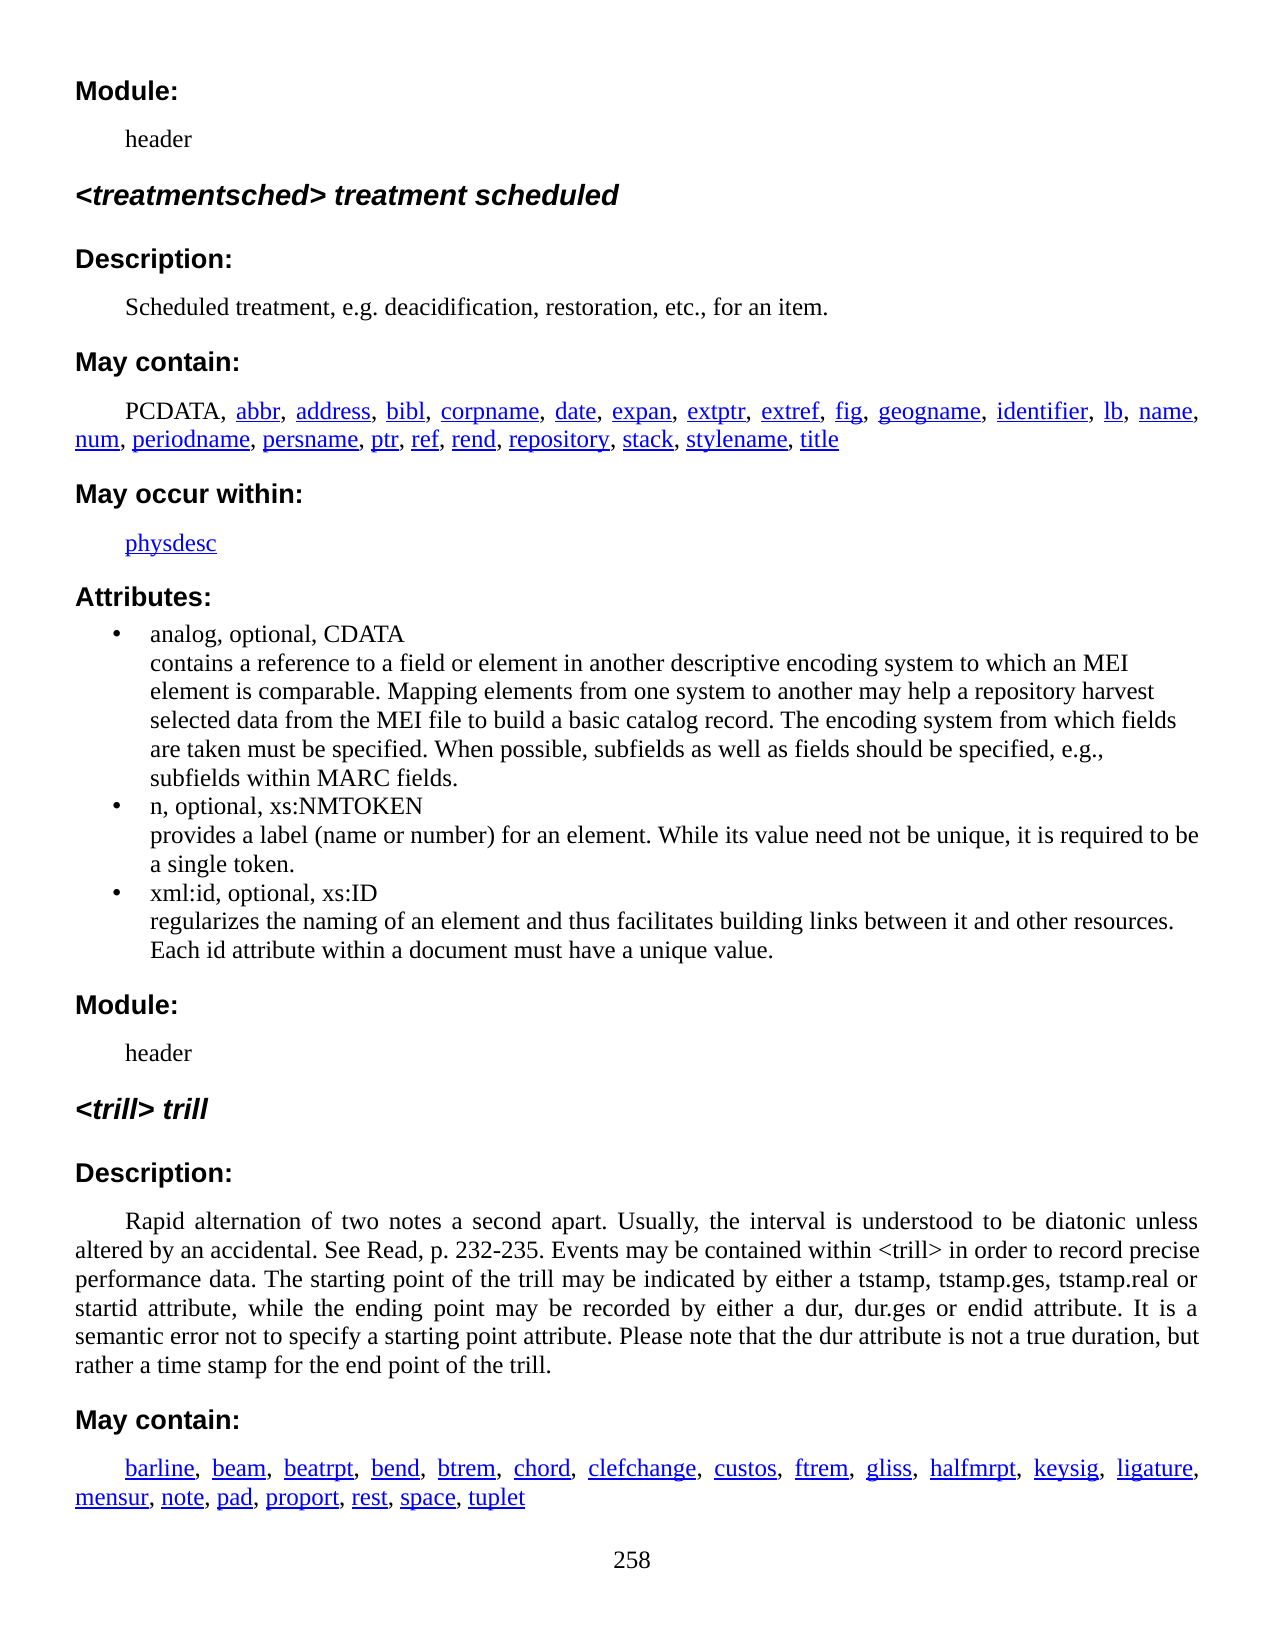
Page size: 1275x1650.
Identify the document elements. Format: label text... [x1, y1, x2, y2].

subtitle Module: [75, 75, 1200, 106]
subtitle <treatmentsched> treatment scheduled [75, 178, 1200, 212]
list xml:id, optional, xs:ID regularizes the naming of an element and thus facilitates building links between it and other resources. Each id attribute within a document must have a unique value. [112, 878, 1200, 964]
subtitle Description: [75, 243, 1200, 274]
list analog, optional, CDATA contains a reference to a field or element in another descriptive encoding system to which an MEI element is comparable. Mapping elements from one system to another may help a repository harvest selected data from the MEI file to build a basic catalog record. The encoding system from which fields are taken must be specified. When possible, subfields as well as fields should be specified, e.g., subfields within MARC fields. [112, 619, 1200, 791]
subtitle May contain: [75, 346, 1200, 377]
text Rapid alternation of two notes a second apart. Usually, the interval is understood to be diatonic unless altered by an accidental. See Read, p. 232-235. Events may be contained within <trill> in order to record precise performance data. The starting point of the trill may be indicated by either a tstamp, tstamp.ges, tstamp.real or startid attribute, while the ending point may be recorded by either a dur, dur.ges or endid attribute. It is a semantic error not to specify a starting point attribute. Please note that the dur attribute is not a true duration, but rather a time stamp for the end point of the trill. [75, 1206, 1200, 1379]
text physdesc [75, 528, 1200, 556]
subtitle May contain: [75, 1404, 1200, 1435]
text Scheduled treatment, e.g. deacidification, restoration, etc., for an item. [75, 292, 1200, 321]
subtitle Module: [75, 989, 1200, 1020]
subtitle Attributes: [75, 581, 1200, 613]
subtitle Description: [75, 1157, 1200, 1188]
text barline, beam, beatrpt, bend, btrem, chord, clefchange, custos, ftrem, gliss, halfmrpt, keysig, ligature, mensur, note, pad, proport, rest, space, tuplet [75, 1453, 1200, 1511]
subtitle <trill> trill [75, 1092, 1200, 1126]
text header [75, 124, 1200, 153]
text PCDATA, abbr, address, bibl, corpname, date, expan, extptr, extref, fig, geogname, identifier, lb, name, num, periodname, persname, ptr, ref, rend, repository, stack, stylename, title [75, 396, 1200, 453]
subtitle May occur within: [75, 478, 1200, 509]
list n, optional, xs:NMTOKEN provides a label (name or number) for an element. While its value need not be unique, it is required to be a single token. [112, 791, 1200, 878]
text header [75, 1038, 1200, 1067]
